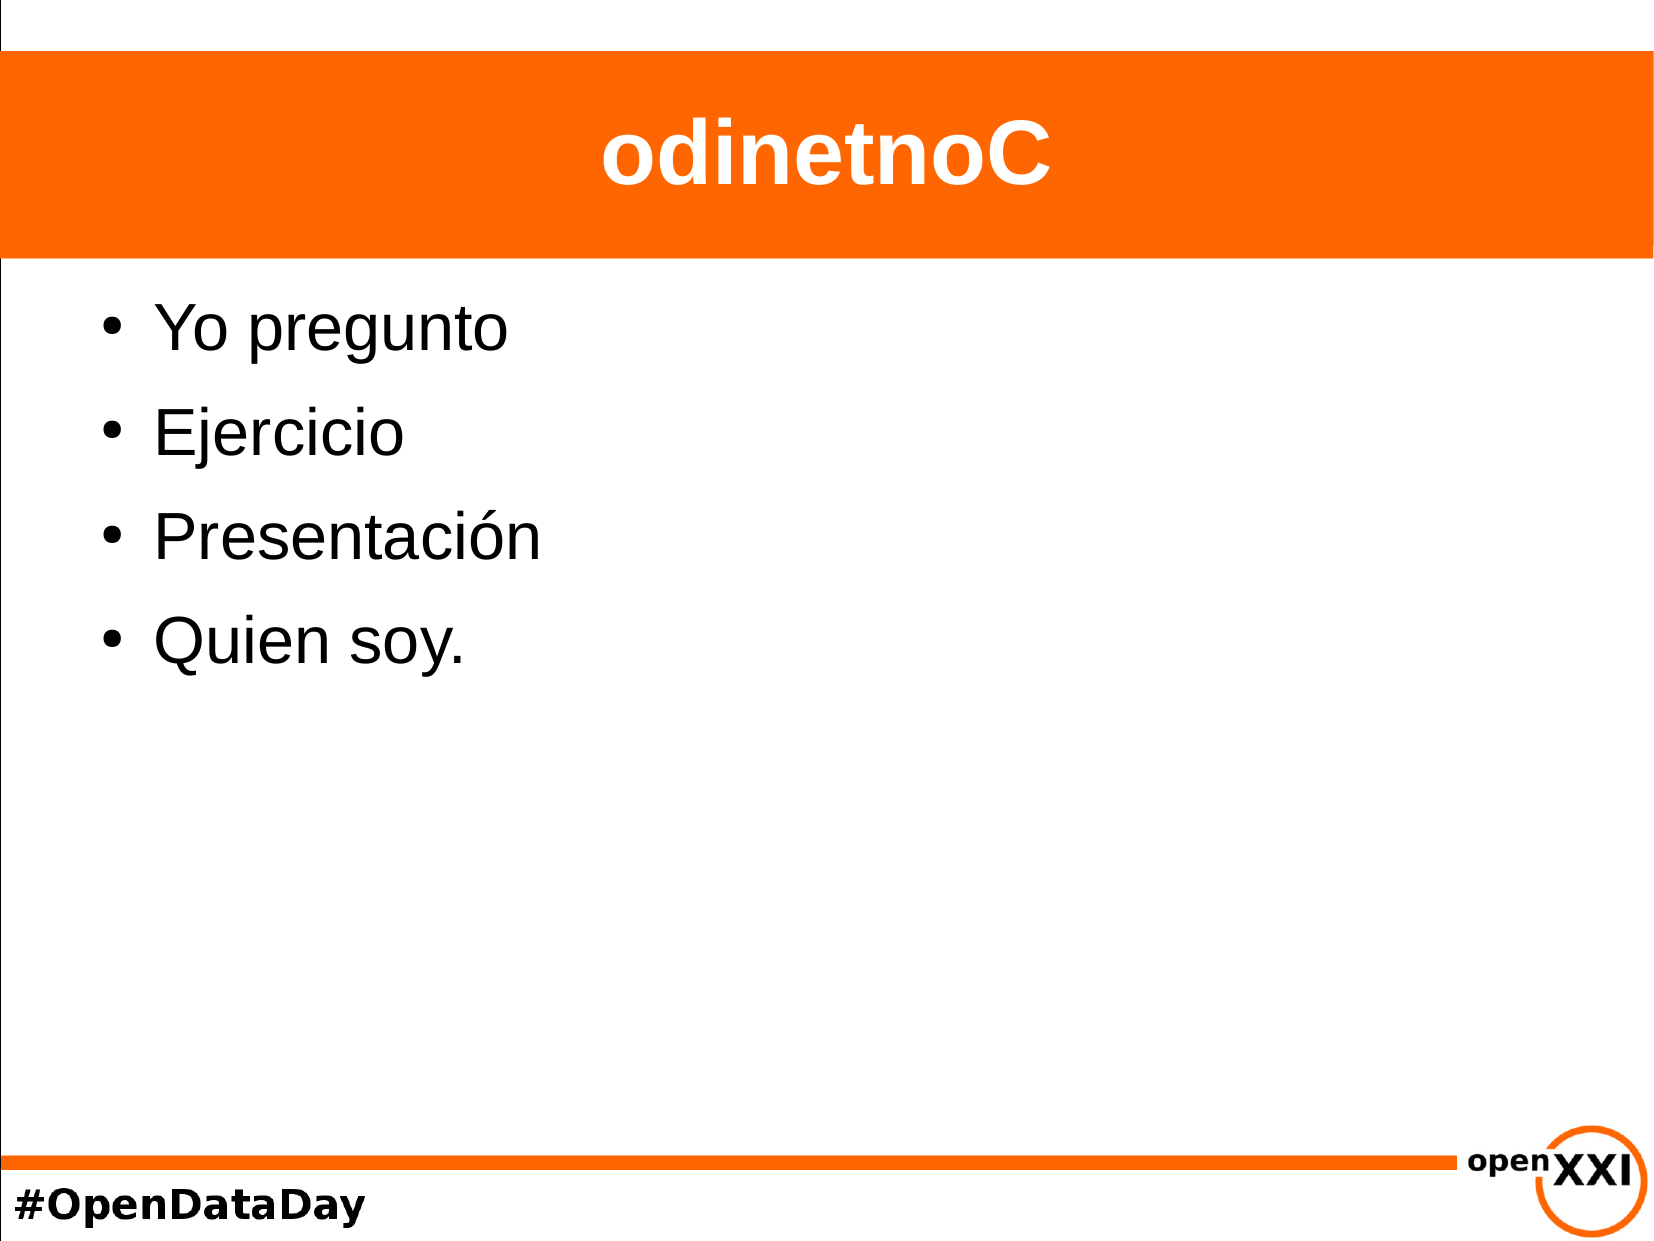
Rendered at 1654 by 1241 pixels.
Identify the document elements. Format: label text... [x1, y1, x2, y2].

title odinetnoC [82, 49, 1571, 257]
picture [0, 0, 1654, 1241]
list Yo pregunto Ejercicio Presentación Quien soy. [82, 290, 1571, 1010]
